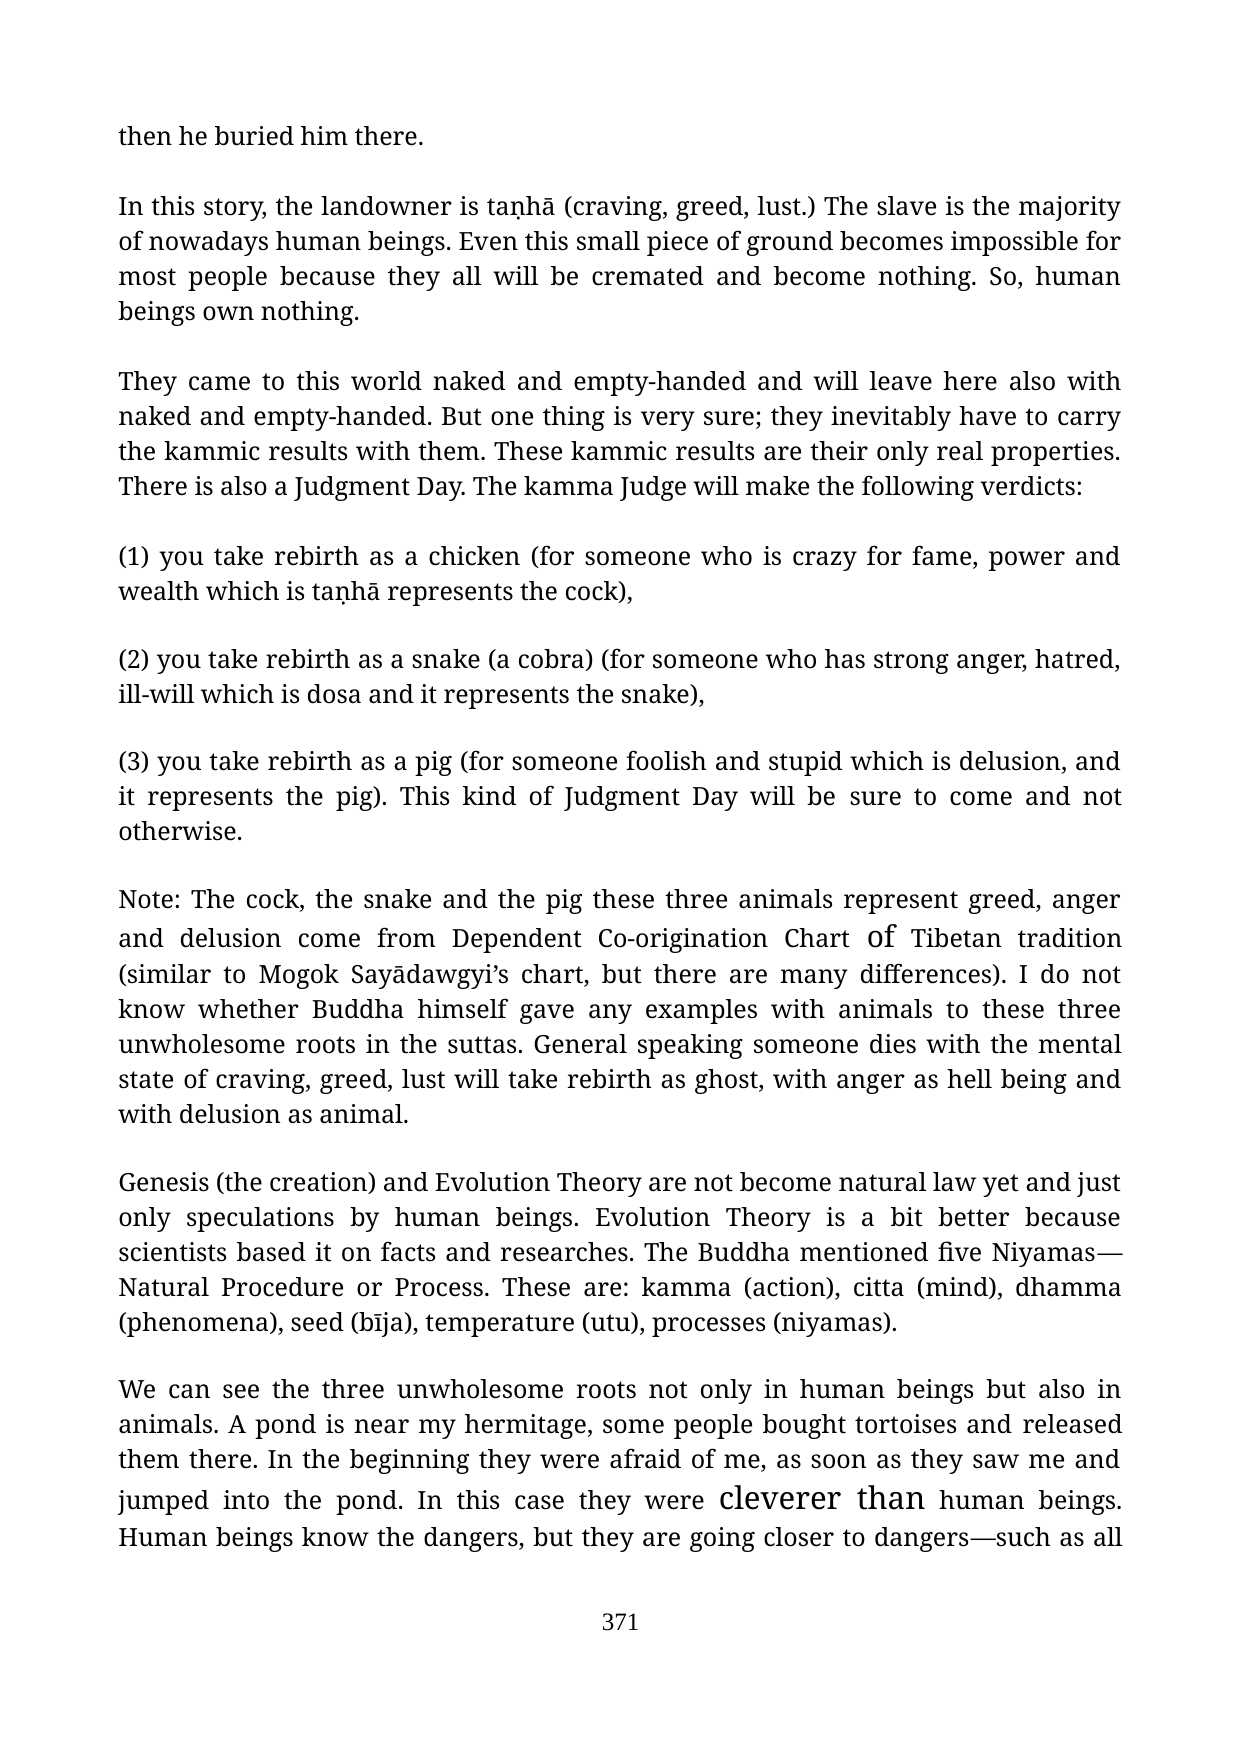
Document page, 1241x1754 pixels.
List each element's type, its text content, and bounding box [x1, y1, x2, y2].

text Note: The cock, the snake and the pig these three animals represent greed, anger and delusion come from Dependent Co-origination Chart of Tibetan tradition (similar to Mogok Sayādawgyi’s chart, but there are many differences). I do not know whether Buddha himself gave any examples with animals to these three unwholesome roots in the suttas. General speaking someone dies with the mental state of craving, greed, lust will take rebirth as ghost, with anger as hell being and with delusion as animal. [118, 881, 1122, 1131]
text then he buried him there. In this story, the landowner is taṇhā (craving, greed, lust.) The slave is the majority of nowadays human beings. Even this small piece of ground becomes impossible for most people because they all will be cremated and become nothing. So, human beings own nothing. They came to this world naked and empty-handed and will leave here also with naked and empty-handed. But one thing is very sure; they inevitably have to carry the kammic results with them. These kammic results are their only real properties. There is also a Judgment Day. The kamma Judge will make the following verdicts: (1) you take rebirth as a chicken (for someone who is crazy for fame, power and wealth which is taṇhā represents the cock), [118, 118, 1122, 608]
text Genesis (the creation) and Evolution Theory are not become natural law yet and just only speculations by human beings. Evolution Theory is a bit better because scientists based it on facts and researches. The Buddha mentioned five Niyamas—Natural Procedure or Process. These are: kamma (action), citta (mind), dhamma (phenomena), seed (bīja), temperature (utu), processes (niyamas). [118, 1164, 1122, 1339]
text We can see the three unwholesome roots not only in human beings but also in animals. A pond is near my hermitage, some people bought tortoises and released them there. In the beginning they were afraid of me, as soon as they saw me and jumped into the pond. In this case they were cleverer than human beings. Human beings know the dangers, but they are going closer to dangers—such as all [118, 1371, 1122, 1554]
text (2) you take rebirth as a snake (a cobra) (for someone who has strong anger, hatred, ill-will which is dosa and it represents the snake), [118, 641, 1122, 711]
text (3) you take rebirth as a pig (for someone foolish and stupid which is delusion, and it represents the pig). This kind of Judgment Day will be sure to come and not otherwise. [118, 743, 1122, 848]
